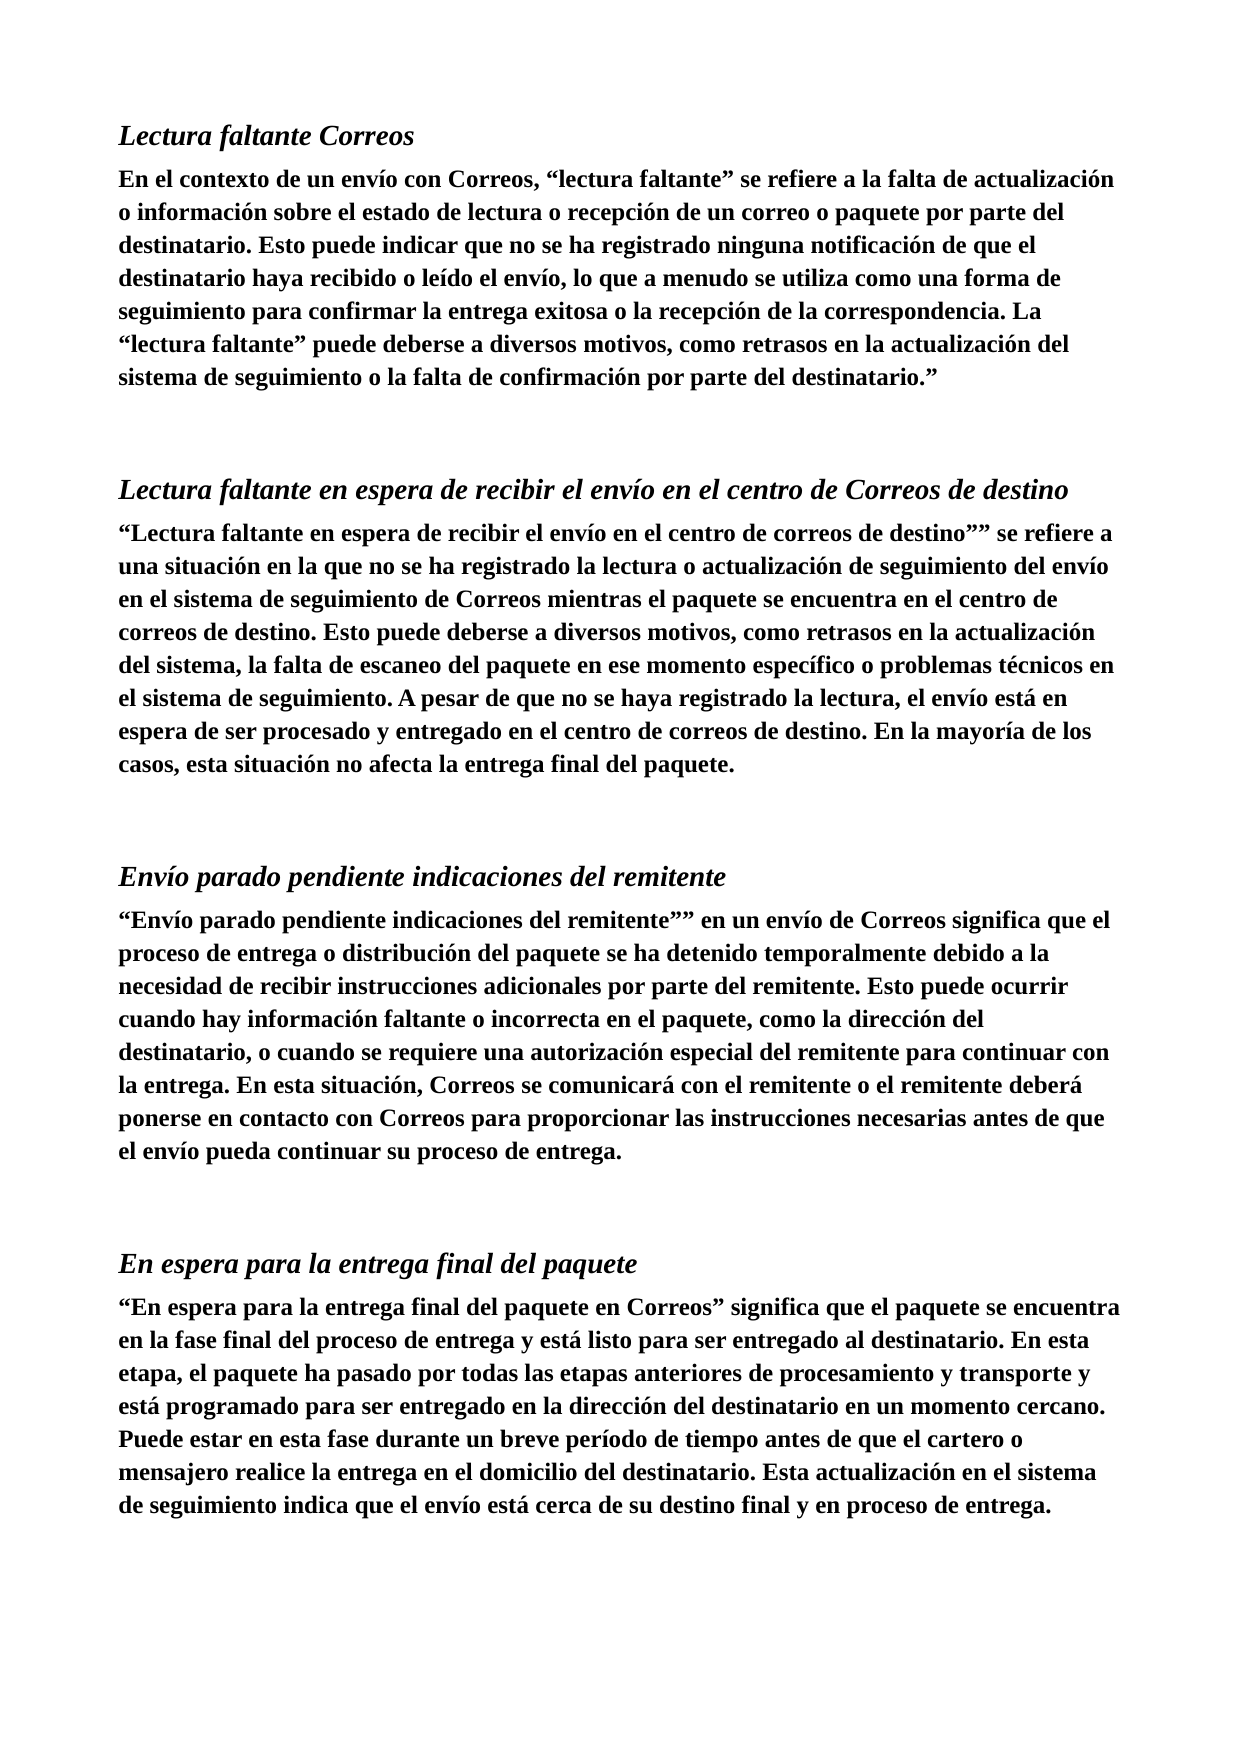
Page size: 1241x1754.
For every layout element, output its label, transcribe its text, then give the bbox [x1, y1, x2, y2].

text “En espera para la entrega final del paquete en Correos” significa que el paquete se encuentra en la fase final del proceso de entrega y está listo para ser entregado al destinatario. En esta etapa, el paquete ha pasado por todas las etapas anteriores de procesamiento y transporte y está programado para ser entregado en la dirección del destinatario en un momento cercano. Puede estar en esta fase durante un breve período de tiempo antes de que el cartero o mensajero realice la entrega en el domicilio del destinatario. Esta actualización en el sistema de seguimiento indica que el envío está cerca de su destino final y en proceso de entrega. [118, 1292, 1122, 1519]
text “Lectura faltante en espera de recibir el envío en el centro de correos de destino”” se refiere a una situación en la que no se ha registrado la lectura o actualización de seguimiento del envío en el sistema de seguimiento de Correos mientras el paquete se encuentra en el centro de correos de destino. Esto puede deberse a diversos motivos, como retrasos en la actualización del sistema, la falta de escaneo del paquete en ese momento específico o problemas técnicos en el sistema de seguimiento. A pesar de que no se haya registrado la lectura, el envío está en espera de ser procesado y entregado en el centro de correos de destino. En la mayoría de los casos, esta situación no afecta la entrega final del paquete. [118, 518, 1122, 778]
subtitle En espera para la entrega final del paquete [118, 1246, 1122, 1279]
text En el contexto de un envío con Correos, “lectura faltante” se refiere a la falta de actualización o información sobre el estado de lectura o recepción de un correo o paquete por parte del destinatario. Esto puede indicar que no se ha registrado ninguna notificación de que el destinatario haya recibido o leído el envío, lo que a menudo se utiliza como una forma de seguimiento para confirmar la entrega exitosa o la recepción de la correspondencia. La “lectura faltante” puede deberse a diversos motivos, como retrasos en la actualización del sistema de seguimiento o la falta de confirmación por parte del destinatario.” [118, 164, 1122, 391]
subtitle Lectura faltante Correos [118, 118, 1122, 152]
subtitle Envío parado pendiente indicaciones del remitente [118, 859, 1122, 893]
text “Envío parado pendiente indicaciones del remitente”” en un envío de Correos significa que el proceso de entrega o distribución del paquete se ha detenido temporalmente debido a la necesidad de recibir instrucciones adicionales por parte del remitente. Esto puede ocurrir cuando hay información faltante o incorrecta en el paquete, como la dirección del destinatario, o cuando se requiere una autorización especial del remitente para continuar con la entrega. En esta situación, Correos se comunicará con el remitente o el remitente deberá ponerse en contacto con Correos para proporcionar las instrucciones necesarias antes de que el envío pueda continuar su proceso de entrega. [118, 905, 1122, 1165]
subtitle Lectura faltante en espera de recibir el envío en el centro de Correos de destino [118, 472, 1122, 506]
